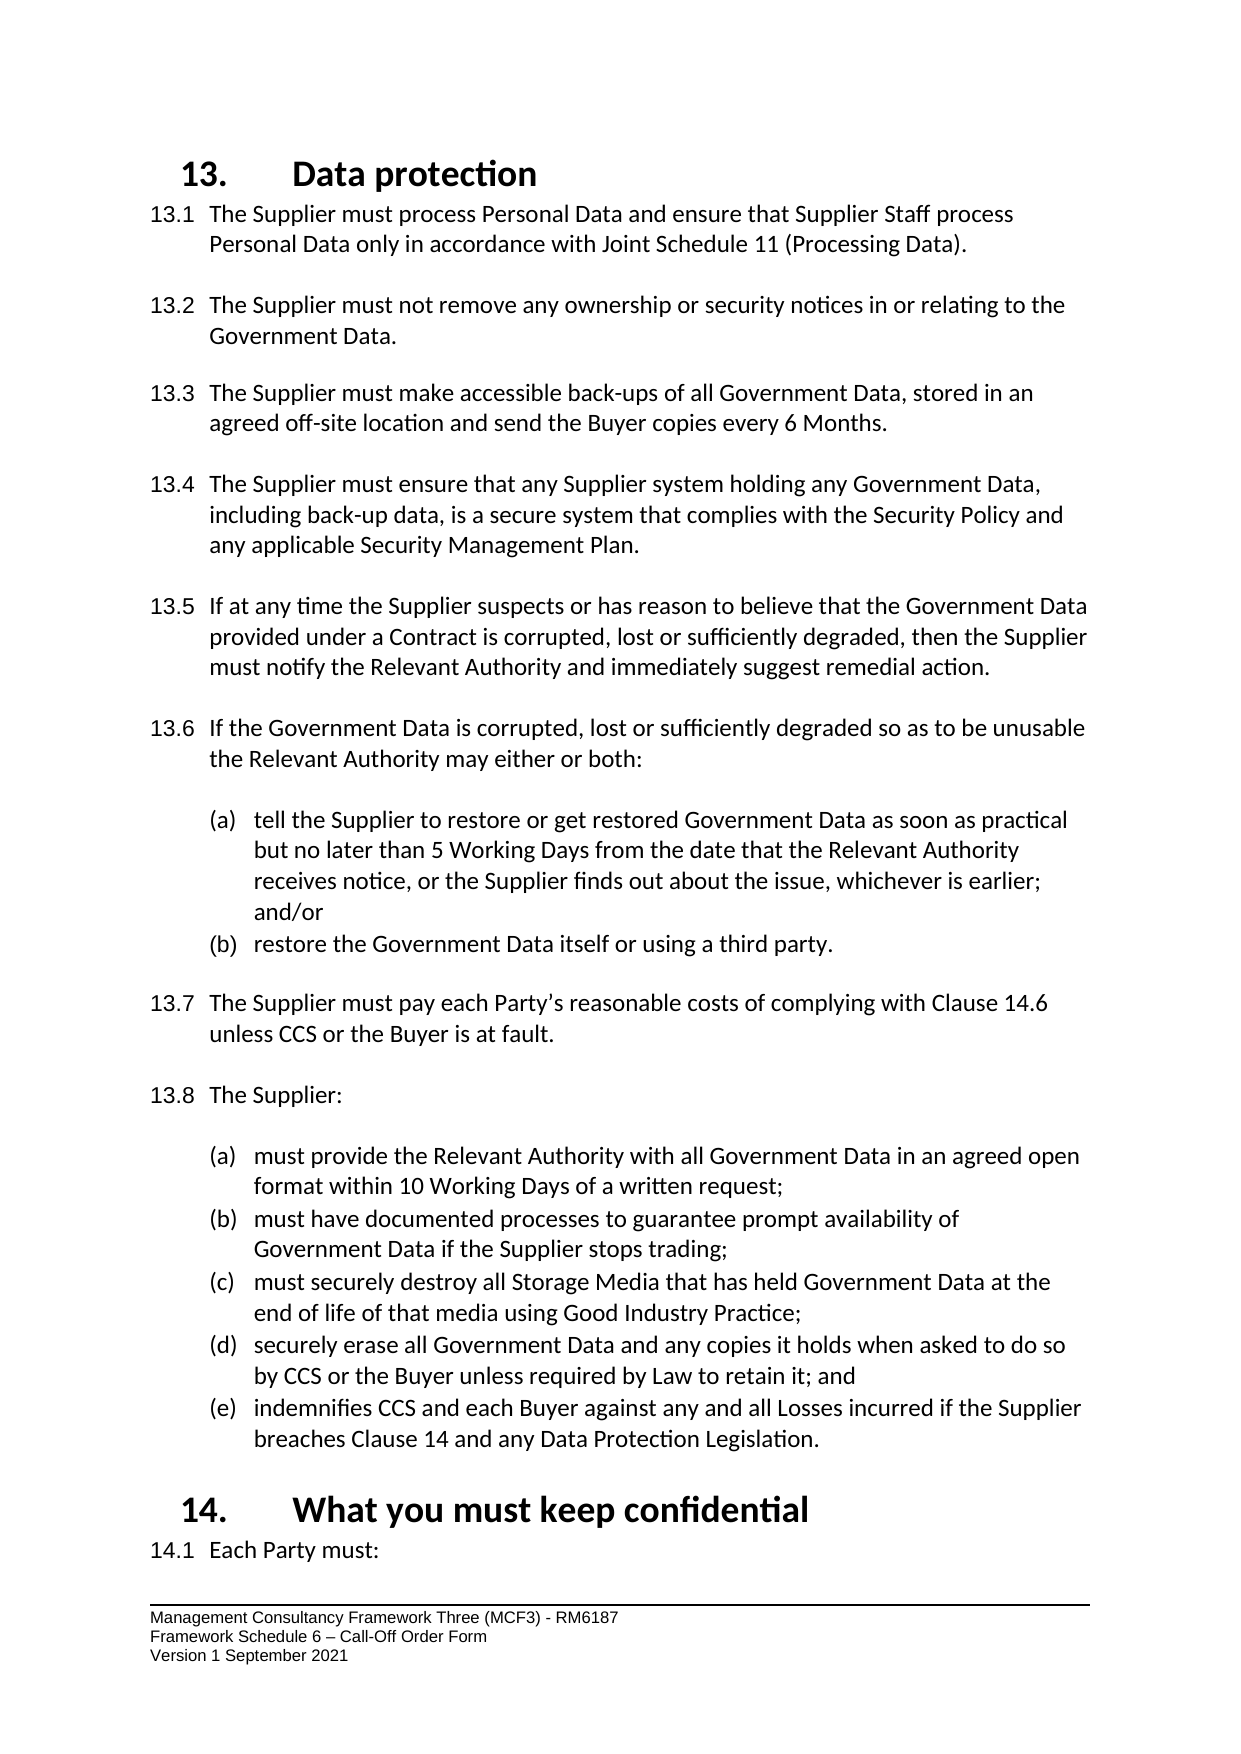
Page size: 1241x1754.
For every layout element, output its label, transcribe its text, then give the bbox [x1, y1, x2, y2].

list indemnifies CCS and each Buyer against any and all Losses incurred if the Supplier breaches Clause 14 and any Data Protection Legislation. [209, 1392, 1090, 1453]
list Each Party must: [150, 1534, 1090, 1591]
list The Supplier: [150, 1079, 1090, 1136]
list What you must keep confidential [180, 1486, 1090, 1532]
list must provide the Relevant Authority with all Government Data in an agreed open format within 10 Working Days of a written request; [209, 1140, 1090, 1201]
list The Supplier must process Personal Data and ensure that Supplier Staff process Personal Data only in accordance with Joint Schedule 11 (Processing Data). [150, 198, 1090, 259]
list securely erase all Government Data and any copies it holds when asked to do so by CCS or the Buyer unless required by Law to retain it; and [209, 1329, 1090, 1390]
list If at any time the Supplier suspects or has reason to believe that the Government Data provided under a Contract is corrupted, lost or sufficiently degraded, then the Supplier must notify the Relevant Authority and immediately suggest remedial action. [150, 591, 1090, 682]
list Data protection [180, 150, 1090, 196]
list If the Government Data is corrupted, lost or sufficiently degraded so as to be unusable the Relevant Authority may either or both: [150, 713, 1090, 800]
list must securely destroy all Storage Media that has held Government Data at the end of life of that media using Good Industry Practice; [209, 1266, 1090, 1327]
list tell the Supplier to restore or get restored Government Data as soon as practical but no later than 5 Working Days from the date that the Relevant Authority receives notice, or the Supplier finds out about the issue, whichever is earlier; and/or [209, 804, 1090, 926]
list restore the Government Data itself or using a third party. [209, 928, 1090, 985]
list The Supplier must pay each Party’s reasonable costs of complying with Clause 14.6 unless CCS or the Buyer is at fault. [150, 987, 1090, 1048]
list The Supplier must not remove any ownership or security notices in or relating to the Government Data. [150, 289, 1090, 377]
list must have documented processes to guarantee prompt availability of Government Data if the Supplier stops trading; [209, 1203, 1090, 1264]
list The Supplier must ensure that any Supplier system holding any Government Data, including back-up data, is a secure system that complies with the Security Policy and any applicable Security Management Plan. [150, 468, 1090, 560]
list The Supplier must make accessible back-ups of all Government Data, stored in an agreed off-site location and send the Buyer copies every 6 Months. [150, 377, 1090, 438]
